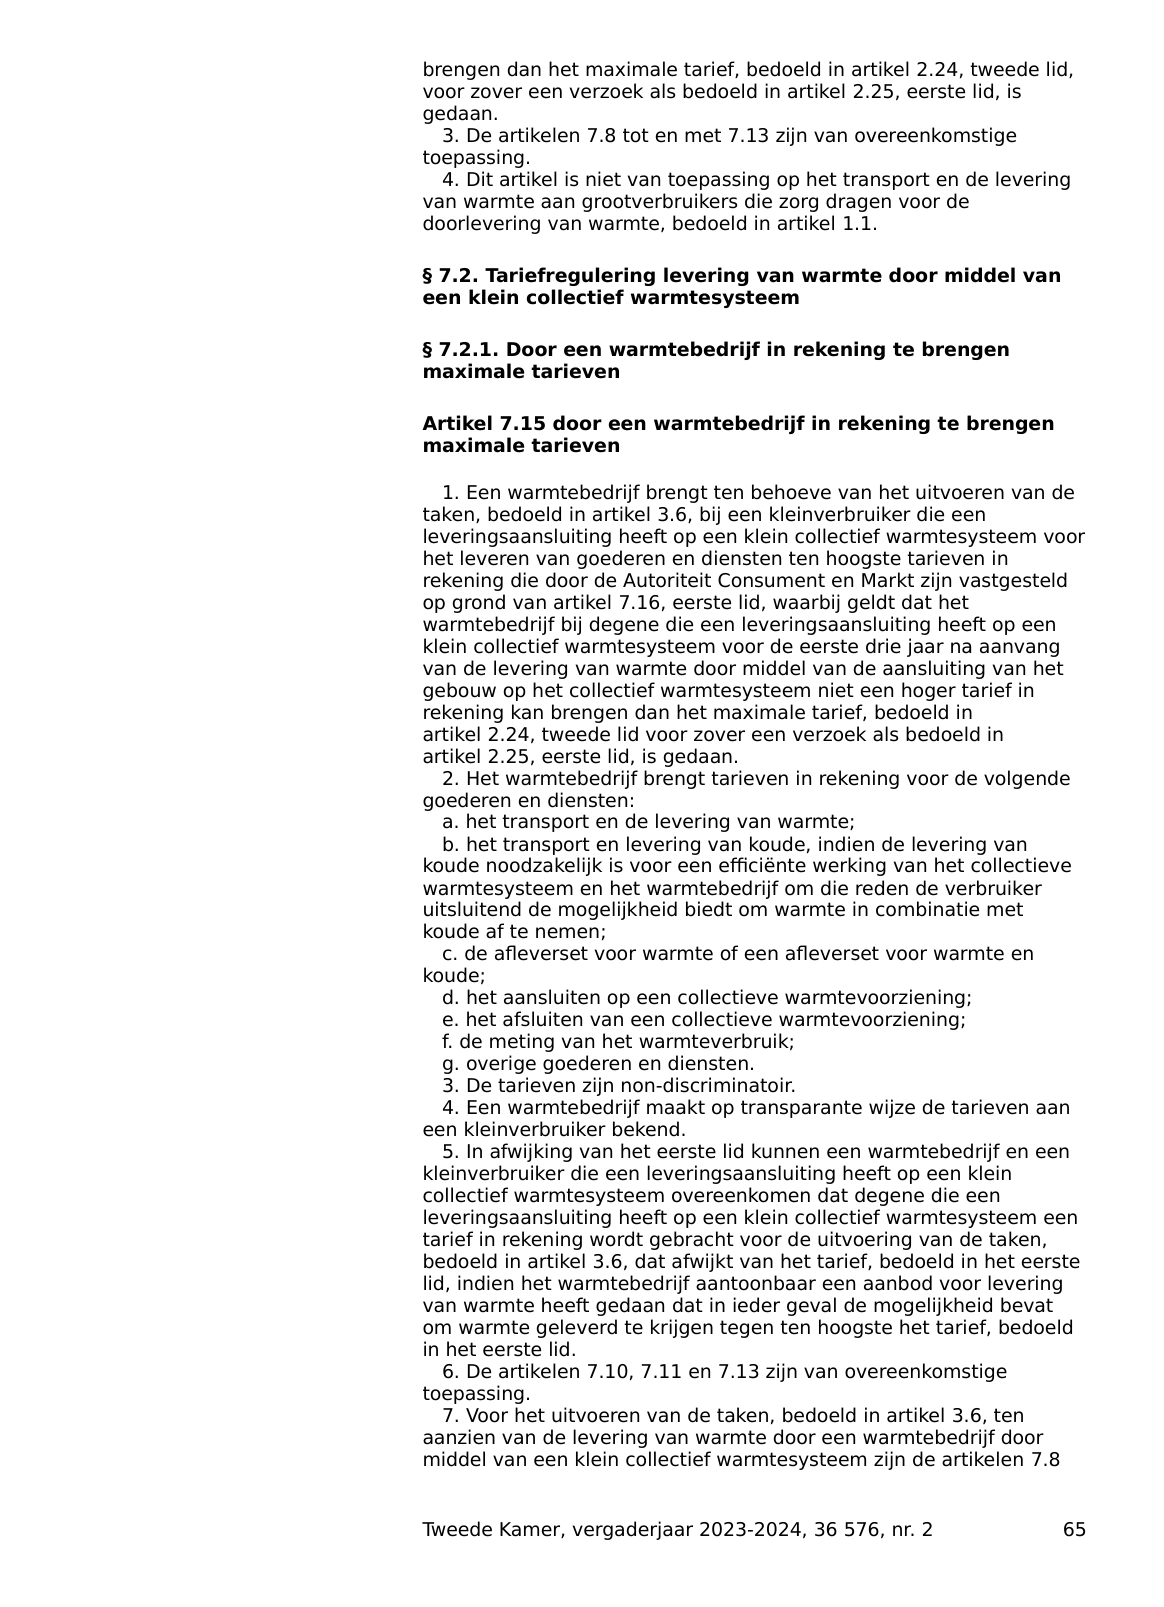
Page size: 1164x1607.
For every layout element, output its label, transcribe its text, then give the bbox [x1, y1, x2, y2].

text 6. De artikelen 7.10, 7.11 en 7.13 zijn van overeenkomstige toepassing. [422, 1361, 1087, 1405]
text b. het transport en levering van koude, indien de levering van koude noodzakelijk is voor een efficiënte werking van het collectieve warmtesysteem en het warmtebedrijf om die reden de verbruiker uitsluitend de mogelijkheid biedt om warmte in combinatie met koude af te nemen; [422, 833, 1087, 943]
text 3. De tarieven zijn non-discriminatoir. [422, 1075, 1087, 1097]
text 1. Een warmtebedrijf brengt ten behoeve van het uitvoeren van de taken, bedoeld in artikel 3.6, bij een kleinverbruiker die een leveringsaansluiting heeft op een klein collectief warmtesysteem voor het leveren van goederen en diensten ten hoogste tarieven in rekening die door de Autoriteit Consument en Markt zijn vastgesteld op grond van artikel 7.16, eerste lid, waarbij geldt dat het warmtebedrijf bij degene die een leveringsaansluiting heeft op een klein collectief warmtesysteem voor de eerste drie jaar na aanvang van de levering van warmte door middel van de aansluiting van het gebouw op het collectief warmtesysteem niet een hoger tarief in rekening kan brengen dan het maximale tarief, bedoeld in artikel 2.24, tweede lid voor zover een verzoek als bedoeld in artikel 2.25, eerste lid, is gedaan. [422, 482, 1087, 767]
text 4. Dit artikel is niet van toepassing op het transport en de levering van warmte aan grootverbruikers die zorg dragen voor de doorlevering van warmte, bedoeld in artikel 1.1. [422, 169, 1087, 235]
text e. het afsluiten van een collectieve warmtevoorziening; [422, 1009, 1087, 1031]
text 3. De artikelen 7.8 tot en met 7.13 zijn van overeenkomstige toepassing. [422, 125, 1087, 169]
text brengen dan het maximale tarief, bedoeld in artikel 2.24, tweede lid, voor zover een verzoek als bedoeld in artikel 2.25, eerste lid, is gedaan. [422, 59, 1087, 125]
subtitle § 7.2. Tariefregulering levering van warmte door middel van een klein collectief warmtesysteem [422, 265, 1087, 309]
text 7. Voor het uitvoeren van de taken, bedoeld in artikel 3.6, ten aanzien van de levering van warmte door een warmtebedrijf door middel van een klein collectief warmtesysteem zijn de artikelen 7.8 [422, 1405, 1087, 1471]
text f. de meting van het warmteverbruik; [422, 1031, 1087, 1053]
text g. overige goederen en diensten. [422, 1053, 1087, 1075]
text d. het aansluiten op een collectieve warmtevoorziening; [422, 987, 1087, 1009]
text a. het transport en de levering van warmte; [422, 811, 1087, 833]
text 2. Het warmtebedrijf brengt tarieven in rekening voor de volgende goederen en diensten: [422, 767, 1087, 811]
subtitle § 7.2.1. Door een warmtebedrijf in rekening te brengen maximale tarieven [422, 339, 1087, 383]
subtitle Artikel 7.15 door een warmtebedrijf in rekening te brengen maximale tarieven [422, 413, 1087, 457]
text 5. In afwijking van het eerste lid kunnen een warmtebedrijf en een kleinverbruiker die een leveringsaansluiting heeft op een klein collectief warmtesysteem overeenkomen dat degene die een leveringsaansluiting heeft op een klein collectief warmtesysteem een tarief in rekening wordt gebracht voor de uitvoering van de taken, bedoeld in artikel 3.6, dat afwijkt van het tarief, bedoeld in het eerste lid, indien het warmtebedrijf aantoonbaar een aanbod voor levering van warmte heeft gedaan dat in ieder geval de mogelijkheid bevat om warmte geleverd te krijgen tegen ten hoogste het tarief, bedoeld in het eerste lid. [422, 1141, 1087, 1361]
text 4. Een warmtebedrijf maakt op transparante wijze de tarieven aan een kleinverbruiker bekend. [422, 1097, 1087, 1141]
text c. de afleverset voor warmte of een afleverset voor warmte en koude; [422, 943, 1087, 987]
